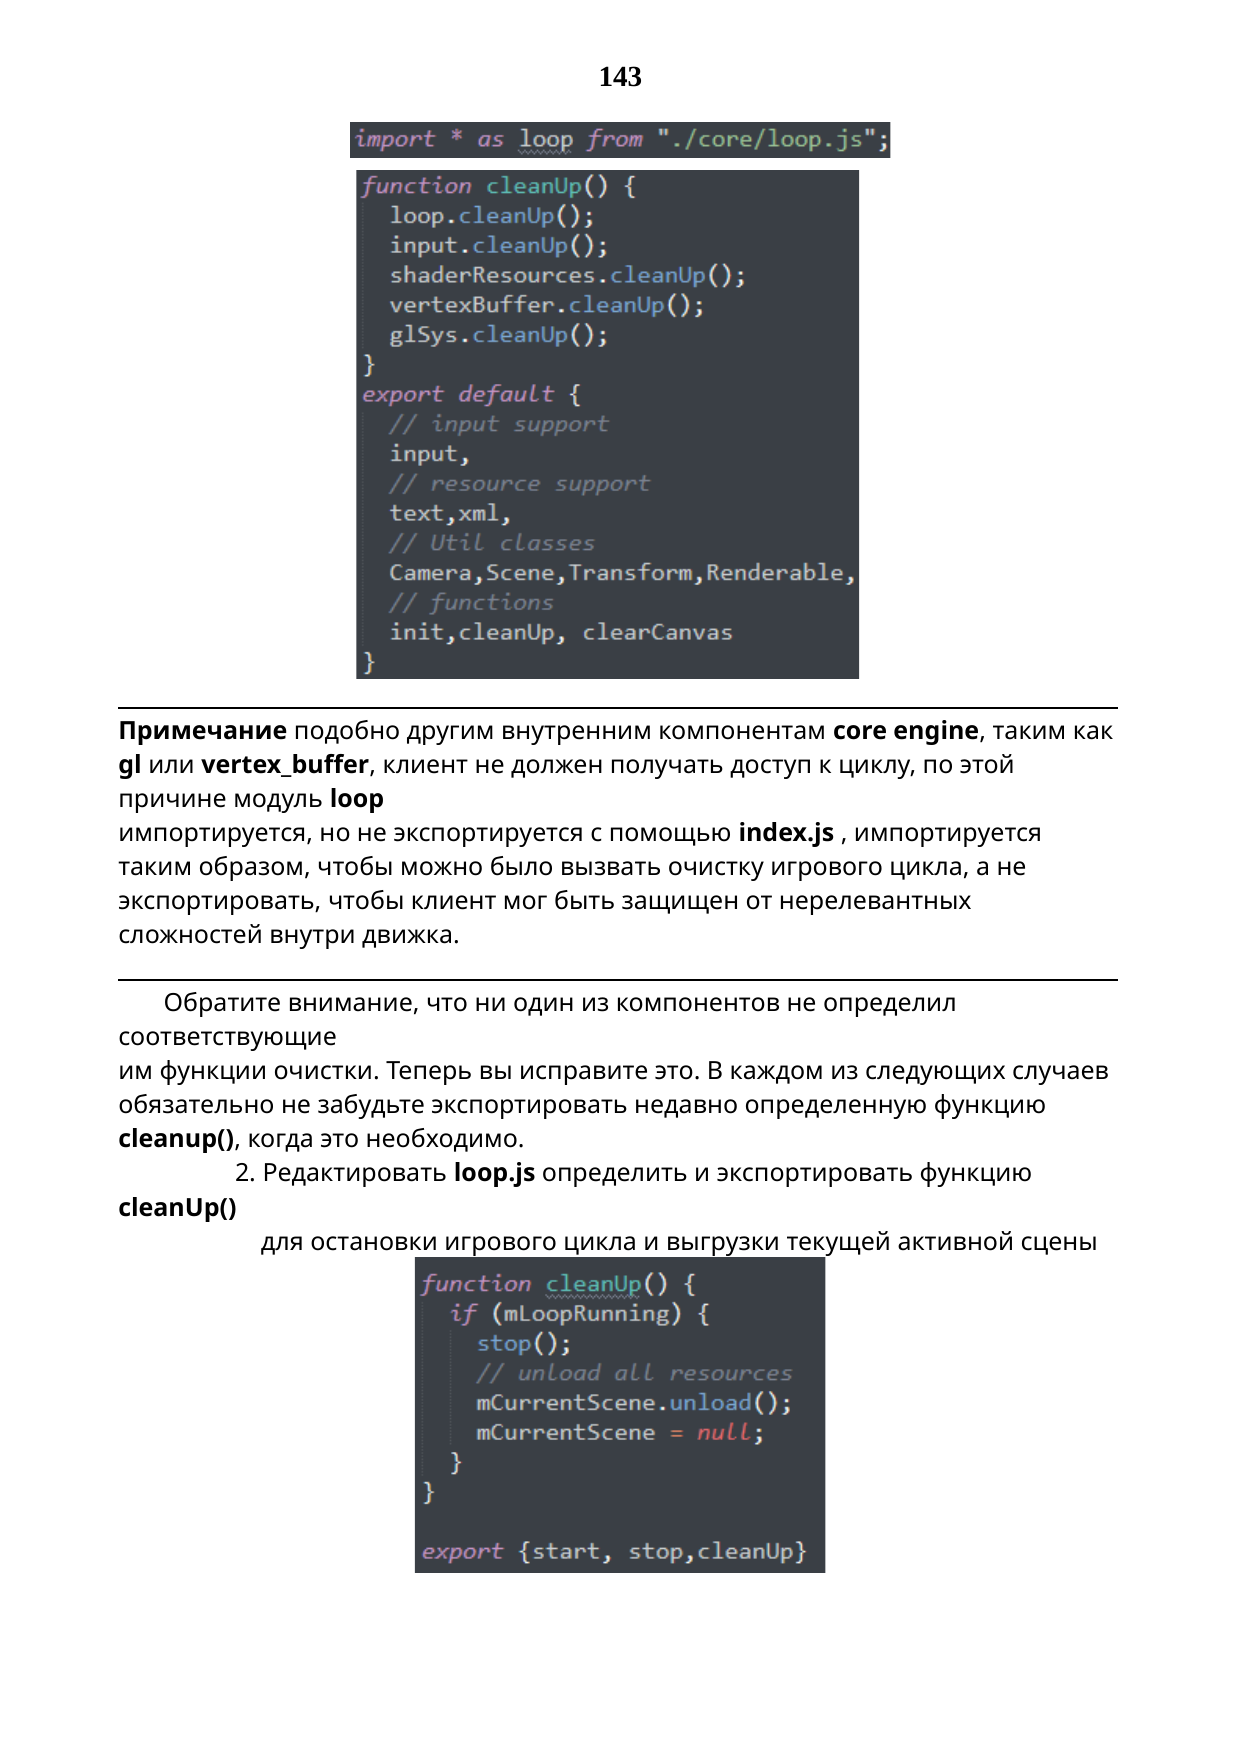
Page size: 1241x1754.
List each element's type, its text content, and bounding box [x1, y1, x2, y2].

text 2. Редактировать loop.js определить и экспортировать функцию cleanUp() [118, 1155, 1122, 1223]
picture [356, 170, 860, 679]
picture [414, 1257, 826, 1573]
picture [350, 122, 891, 158]
text Обратите внимание, что ни один из компонентов не определил соответствующие [118, 985, 1122, 1053]
text импортируется, но не экспортируется с помощью index.js , импортируется таким образом, чтобы можно было вызвать очистку игрового цикла, а не экспортировать, чтобы клиент мог быть защищен от нерелевантных сложностей внутри движка. [118, 814, 1122, 951]
text Примечание подобно другим внутренним компонентам core engine, таким как gl или vertex_buffer, клиент не должен получать доступ к циклу, по этой причине модуль loop [118, 712, 1122, 814]
text им функции очистки. Теперь вы исправите это. В каждом из следующих случаев обязательно не забудьте экспортировать недавно определенную функцию cleanup(), когда это необходимо. [118, 1053, 1122, 1155]
text для остановки игрового цикла и выгрузки текущей активной сцены [118, 1223, 1122, 1257]
